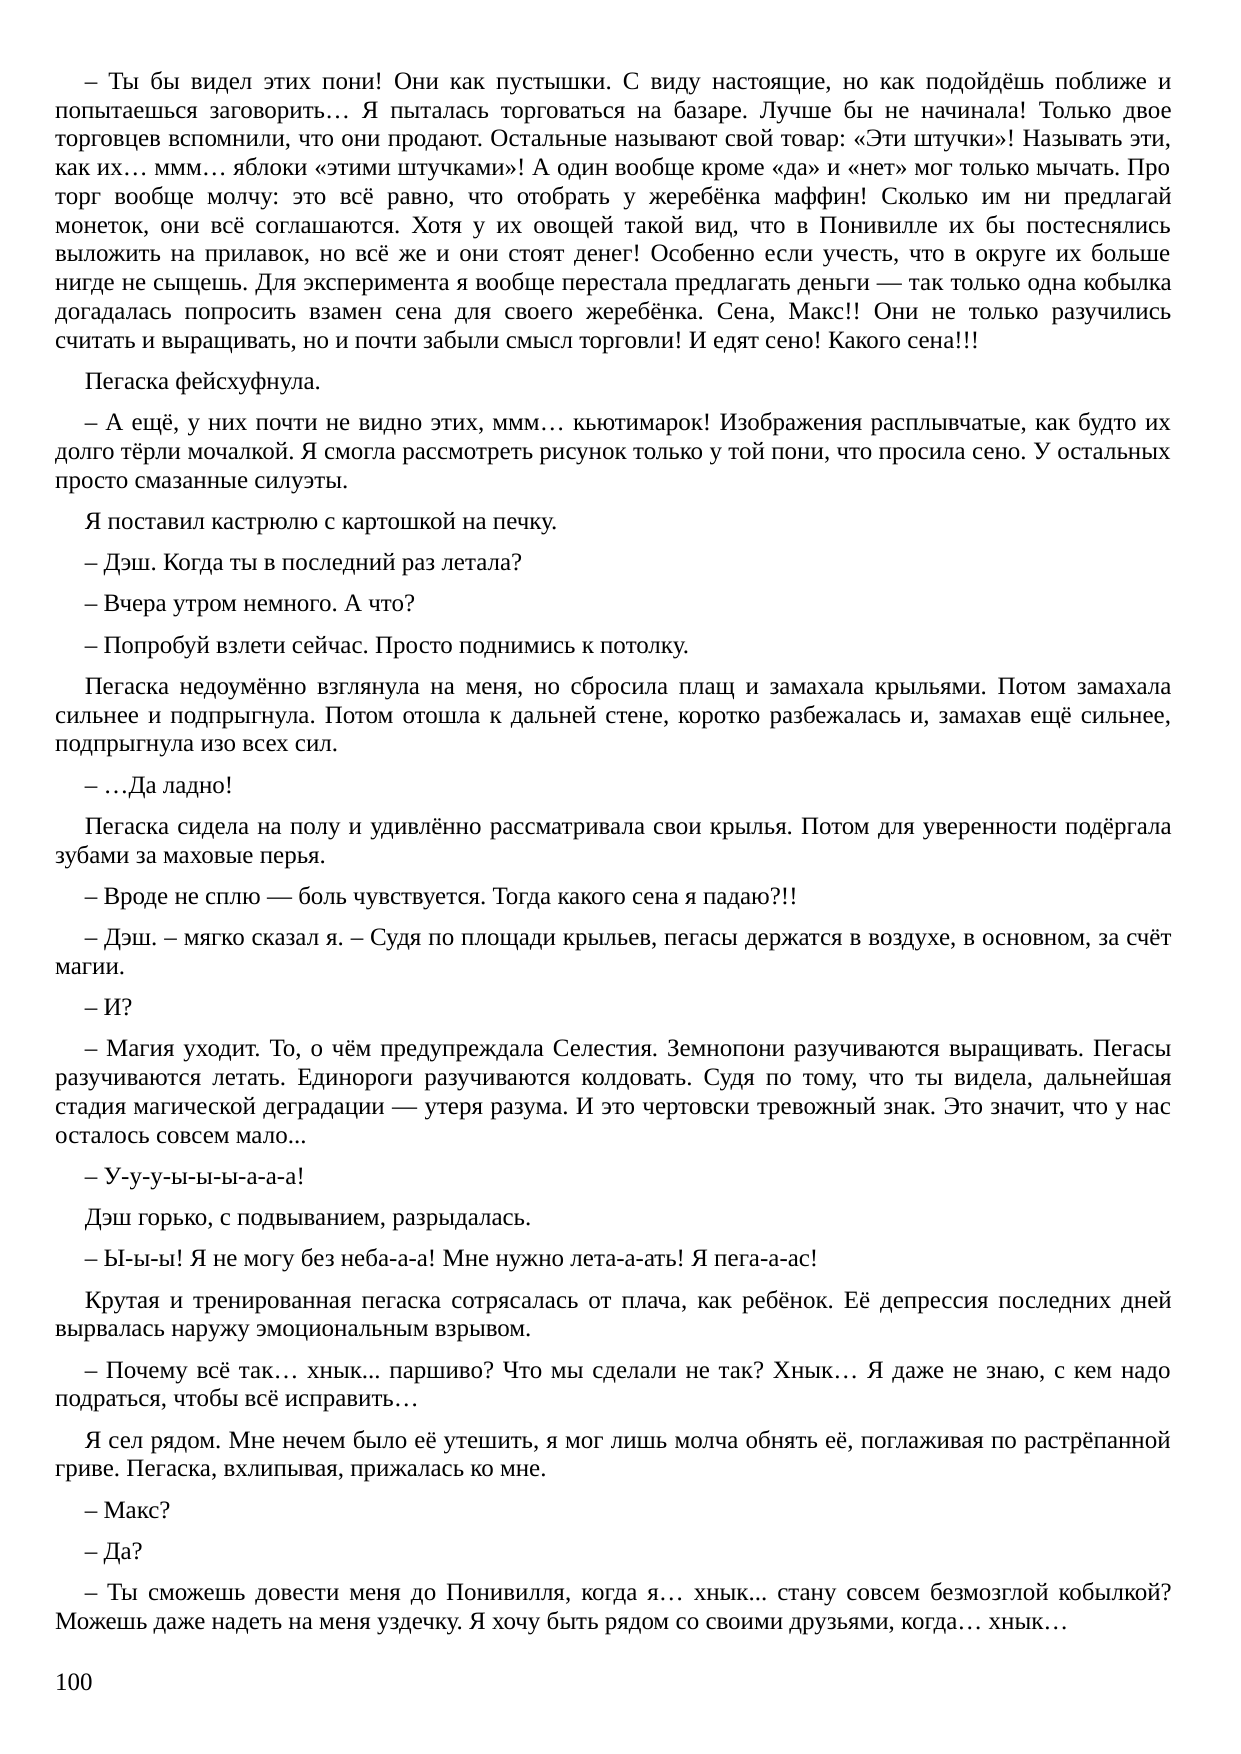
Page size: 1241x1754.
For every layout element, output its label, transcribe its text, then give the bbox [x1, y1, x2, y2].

text – Ты бы видел этих пони! Они как пустышки. С виду настоящие, но как подойдёшь поближе и попытаешься заговорить… Я пыталась торговаться на базаре. Лучше бы не начинала! Только двое торговцев вспомнили, что они продают. Остальные называют свой товар: «Эти штучки»! Называть эти, как их… ммм… яблоки «этими штучками»! А один вообще кроме «да» и «нет» мог только мычать. Про торг вообще молчу: это всё равно, что отобрать у жеребёнка маффин! Сколько им ни предлагай монеток, они всё соглашаются. Хотя у их овощей такой вид, что в Понивилле их бы постеснялись выложить на прилавок, но всё же и они стоят денег! Особенно если учесть, что в округе их больше нигде не сыщешь. Для эксперимента я вообще перестала предлагать деньги — так только одна кобылка догадалась попросить взамен сена для своего жеребёнка. Сена, Макс!! Они не только разучились считать и выращивать, но и почти забыли смысл торговли! И едят сено! Какого сена!!! [55, 66, 1173, 353]
text Пегаска недоумённо взглянула на меня, но сбросила плащ и замахала крыльями. Потом замахала сильнее и подпрыгнула. Потом отошла к дальней стене, коротко разбежалась и, замахав ещё сильнее, подпрыгнула изо всех сил. [55, 671, 1173, 757]
text – Почему всё так… хнык... паршиво? Что мы сделали не так? Хнык… Я даже не знаю, с кем надо подраться, чтобы всё исправить… [55, 1355, 1173, 1412]
text – И? [55, 992, 1173, 1021]
text – Ты сможешь довести меня до Понивилля, когда я… хнык... стану совсем безмозглой кобылкой? Можешь даже надеть на меня уздечку. Я хочу быть рядом со своими друзьями, когда… хнык… [55, 1577, 1173, 1635]
text – Попробуй взлети сейчас. Просто поднимись к потолку. [55, 630, 1173, 658]
text – …Да ладно! [55, 770, 1173, 798]
text Крутая и тренированная пегаска сотрясалась от плача, как ребёнок. Её депрессия последних дней вырвалась наружу эмоциональным взрывом. [55, 1285, 1173, 1342]
text – Вроде не сплю — боль чувствуется. Тогда какого сена я падаю?!! [55, 881, 1173, 910]
text – Магия уходит. То, о чём предупреждала Селестия. Земнопони разучиваются выращивать. Пегасы разучиваются летать. Единороги разучиваются колдовать. Судя по тому, что ты видела, дальнейшая стадия магической деградации — утеря разума. И это чертовски тревожный знак. Это значит, что у нас осталось совсем мало... [55, 1033, 1173, 1148]
text – Дэш. Когда ты в последний раз летала? [55, 547, 1173, 576]
text – Вчера утром немного. А что? [55, 588, 1173, 617]
text Пегаска фейсхуфнула. [55, 366, 1173, 395]
text – Да? [55, 1536, 1173, 1565]
text Я поставил кастрюлю с картошкой на печку. [55, 506, 1173, 535]
text Пегаска сидела на полу и удивлённо рассматривала свои крылья. Потом для уверенности подёргала зубами за маховые перья. [55, 811, 1173, 868]
text – А ещё, у них почти не видно этих, ммм… кьютимарок! Изображения расплывчатые, как будто их долго тёрли мочалкой. Я смогла рассмотреть рисунок только у той пони, что просила сено. У остальных просто смазанные силуэты. [55, 407, 1173, 493]
text – Дэш. – мягко сказал я. – Судя по площади крыльев, пегасы держатся в воздухе, в основном, за счёт магии. [55, 922, 1173, 980]
text – Макс? [55, 1495, 1173, 1523]
text – Ы-ы-ы! Я не могу без неба-а-а! Мне нужно лета-а-ать! Я пега-а-ас! [55, 1243, 1173, 1272]
text Я сел рядом. Мне нечем было её утешить, я мог лишь молча обнять её, поглаживая по растрёпанной гриве. Пегаска, вхлипывая, прижалась ко мне. [55, 1425, 1173, 1482]
text Дэш горько, с подвыванием, разрыдалась. [55, 1202, 1173, 1231]
text – У-у-у-ы-ы-ы-а-а-а! [55, 1161, 1173, 1190]
